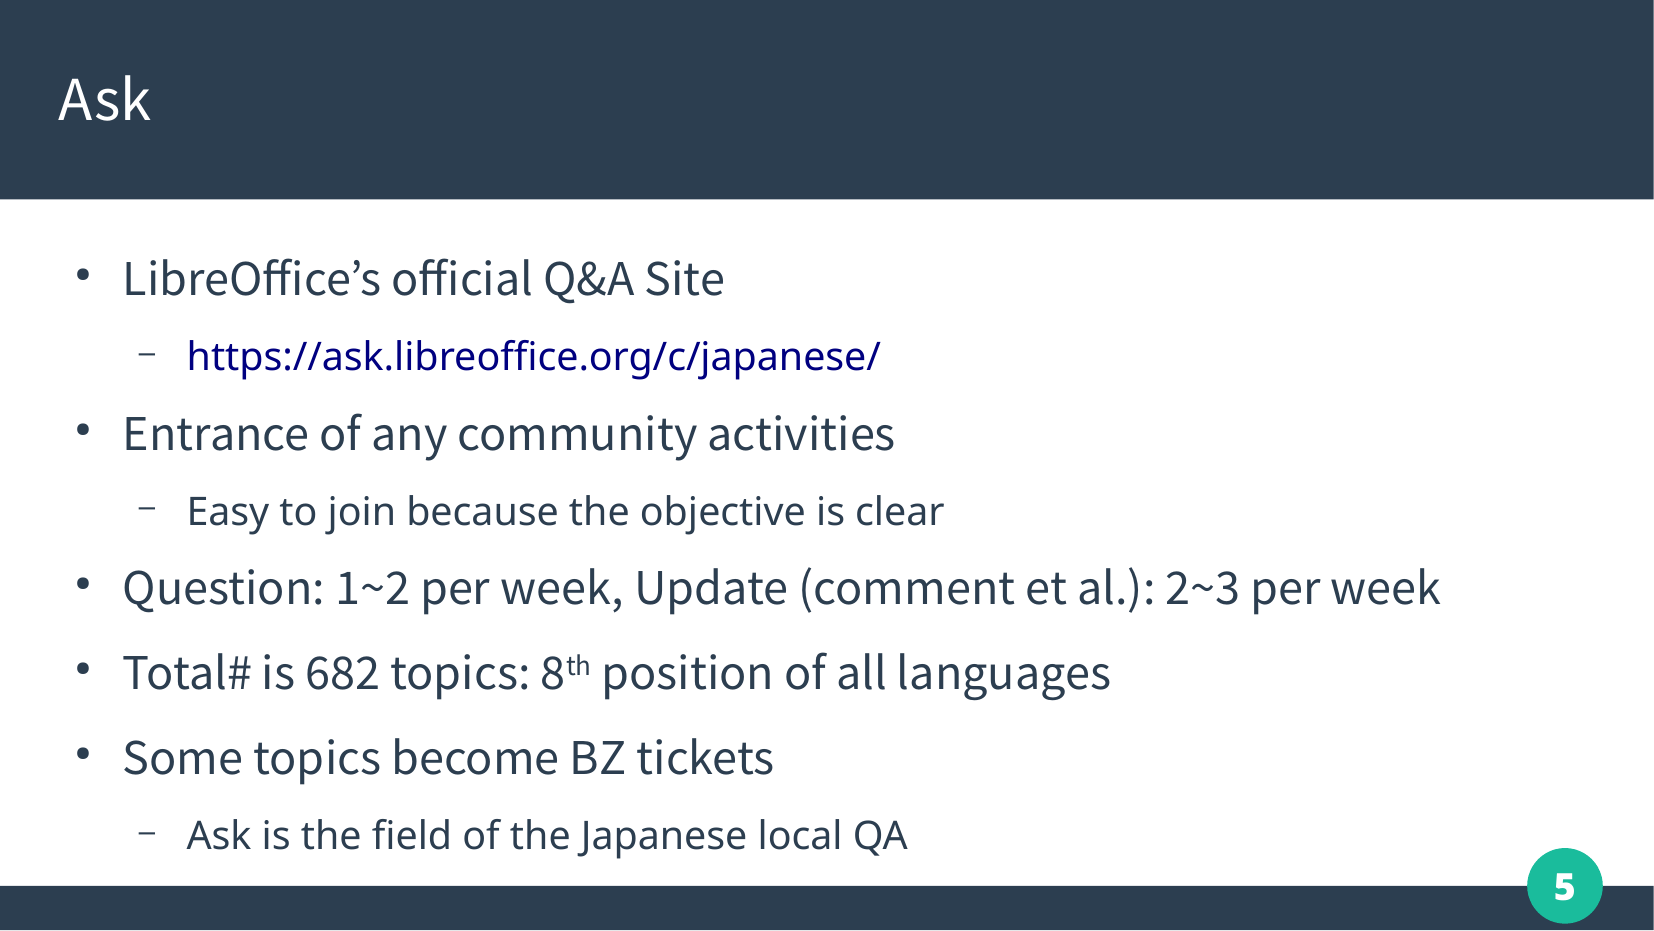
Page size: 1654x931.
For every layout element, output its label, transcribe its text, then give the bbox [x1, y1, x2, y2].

title Ask [59, 37, 1595, 155]
list LibreOffice’s official Q&A Site https://ask.libreoffice.org/c/japanese/ Entrance of any community activities Easy to join because the objective is clear Question: 1~2 per week, Update (comment et al.): 2~3 per week Total# is 682 topics: 8th position of all languages Some topics become BZ tickets Ask is the field of the Japanese local QA [59, 243, 1595, 864]
